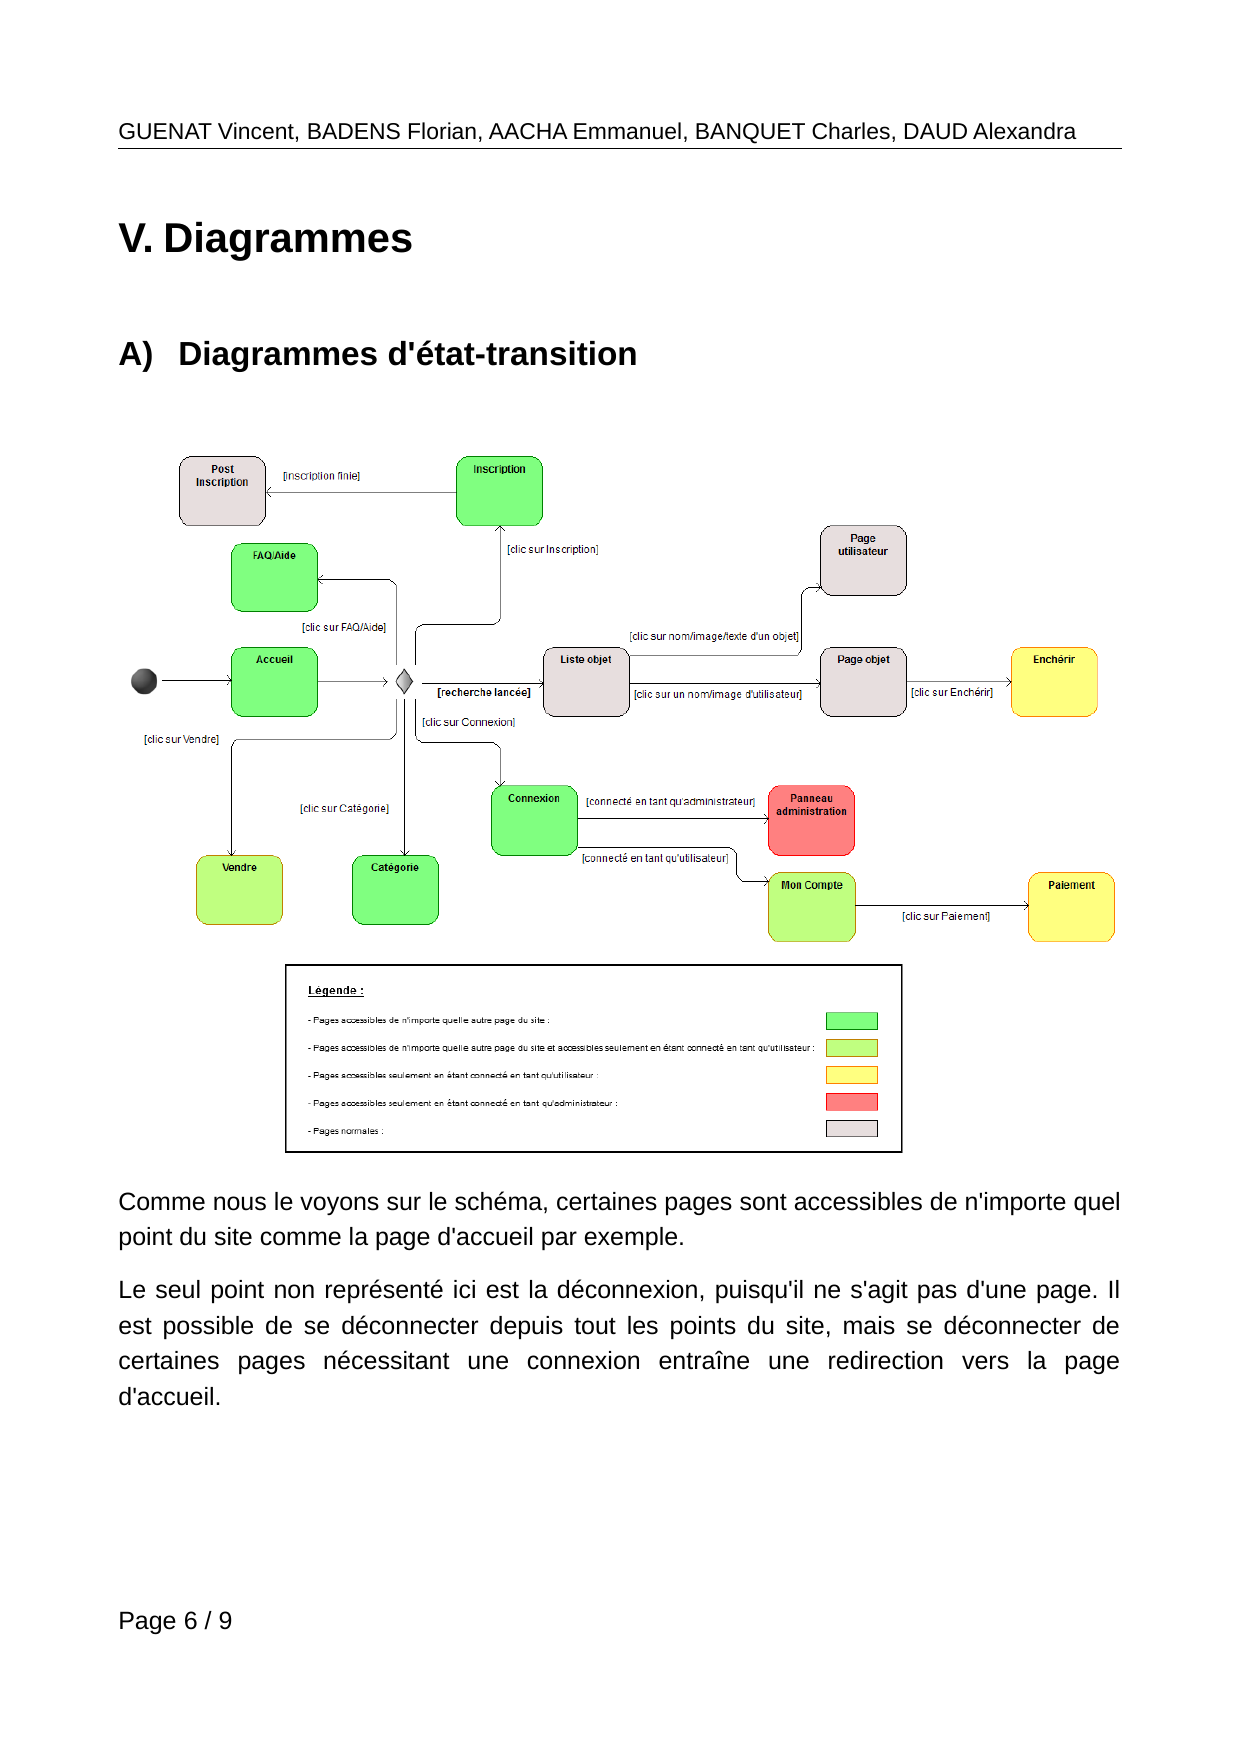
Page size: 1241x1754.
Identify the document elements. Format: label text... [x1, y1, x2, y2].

subtitle Diagrammes [118, 214, 1122, 262]
text Le seul point non représenté ici est la déconnexion, puisqu'il ne s'agit pas d'une page. Il est possible de se déconnecter depuis tout les points du site, mais se déconnecter de certaines pages nécessitant une connexion entraîne une redirection vers la page d'accueil. [118, 1270, 1122, 1412]
subtitle Diagrammes d'état-transition [118, 334, 1104, 373]
text Comme nous le voyons sur le schéma, certaines pages sont accessibles de n'importe quel point du site comme la page d'accueil par exemple. [118, 1182, 1122, 1253]
picture [118, 447, 1123, 1182]
